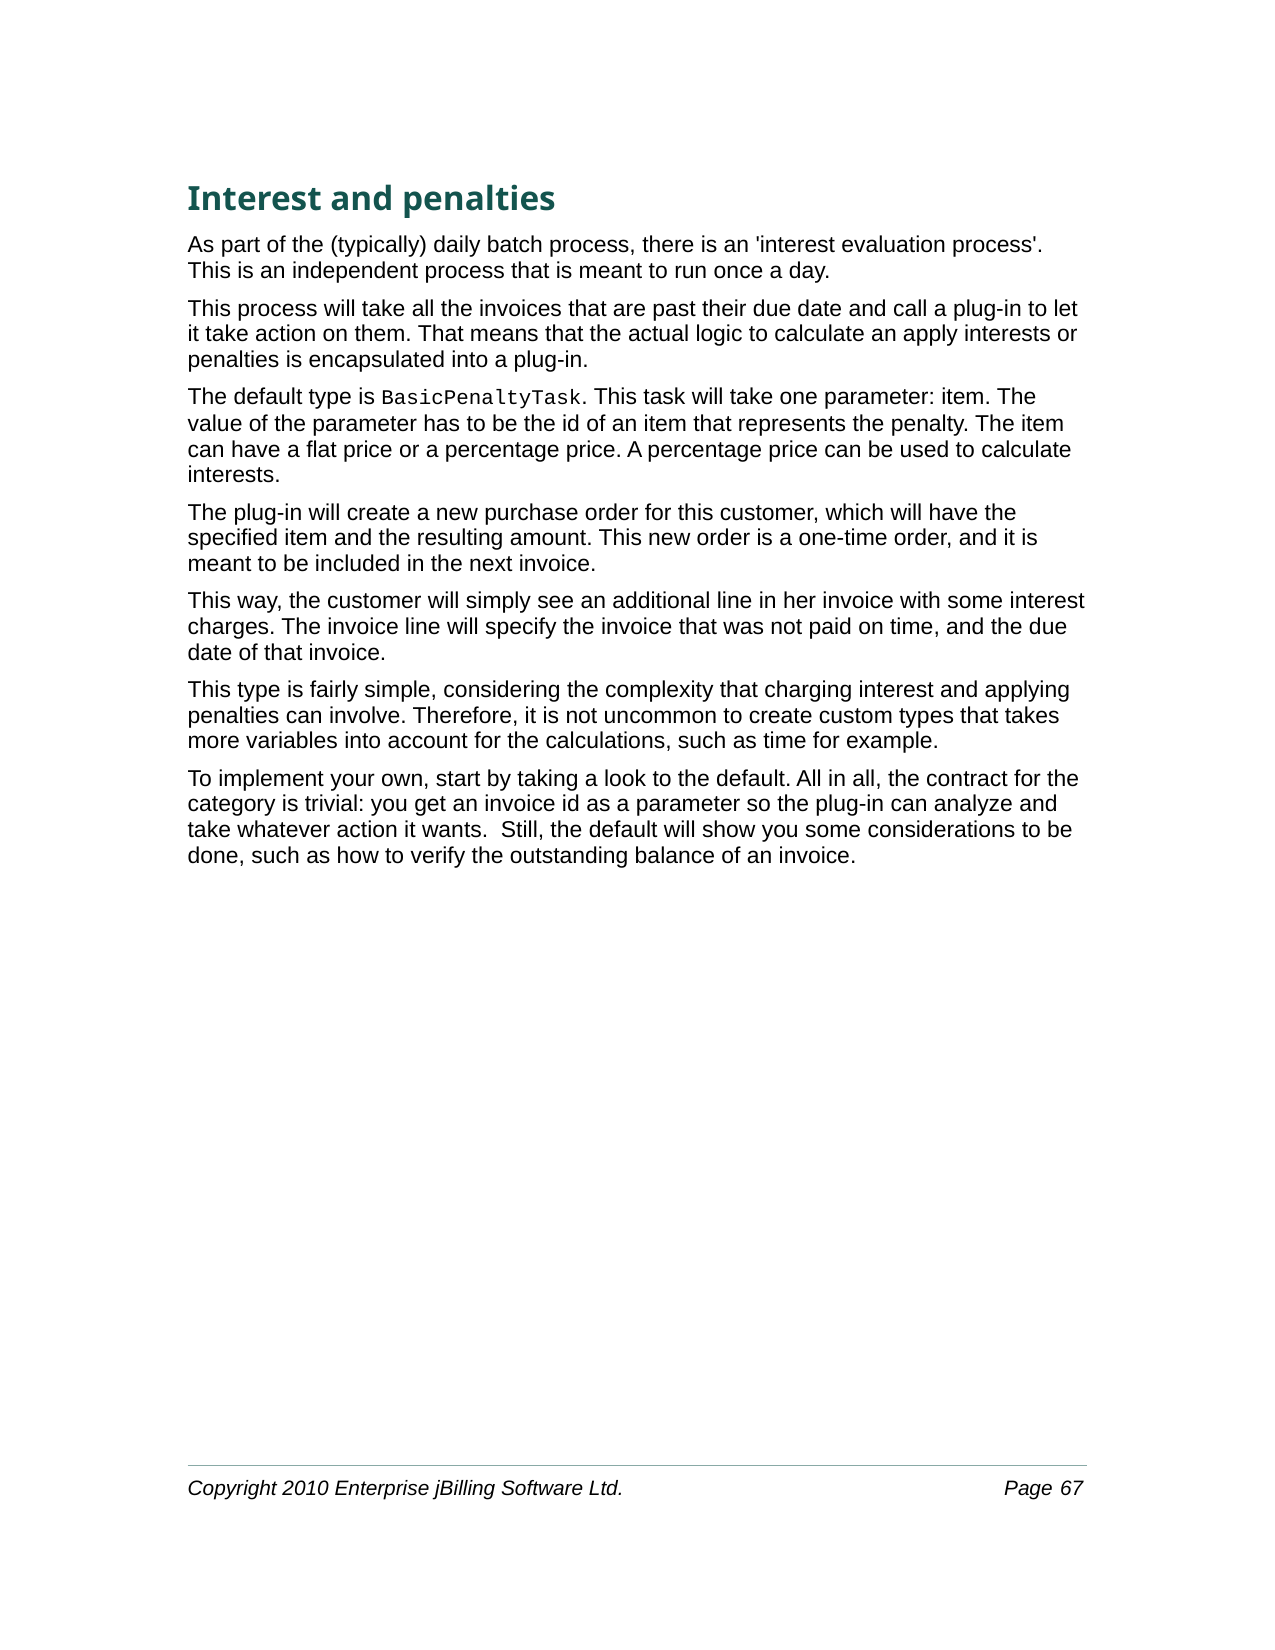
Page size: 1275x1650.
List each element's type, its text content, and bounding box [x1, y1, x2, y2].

text This process will take all the invoices that are past their due date and call a plug-in to let it take action on them. That means that the actual logic to calculate an apply interests or penalties is encapsulated into a plug-in. [187, 295, 1087, 372]
text The plug-in will create a new purchase order for this customer, which will have the specified item and the resulting amount. This new order is a one-time order, and it is meant to be included in the next invoice. [187, 499, 1087, 576]
subtitle Interest and penalties [187, 175, 1087, 220]
text To implement your own, start by taking a look to the default. All in all, the contract for the category is trivial: you get an invoice id as a parameter so the plug-in can analyze and take whatever action it wants. Still, the default will show you some considerations to be done, such as how to verify the outstanding balance of an invoice. [187, 765, 1087, 868]
text This way, the customer will simply see an additional line in her invoice with some interest charges. The invoice line will specify the invoice that was not paid on time, and the due date of that invoice. [187, 588, 1087, 665]
text This type is fairly simple, considering the complexity that charging interest and applying penalties can involve. Therefore, it is not uncommon to create custom types that takes more variables into account for the calculations, such as time for example. [187, 677, 1087, 754]
text The default type is BasicPenaltyTask. This task will take one parameter: item. The value of the parameter has to be the id of an item that represents the penalty. The item can have a flat price or a percentage price. A percentage price can be used to calculate interests. [187, 384, 1087, 488]
text As part of the (typically) daily batch process, there is an 'interest evaluation process'. This is an independent process that is meant to run once a day. [187, 232, 1087, 283]
